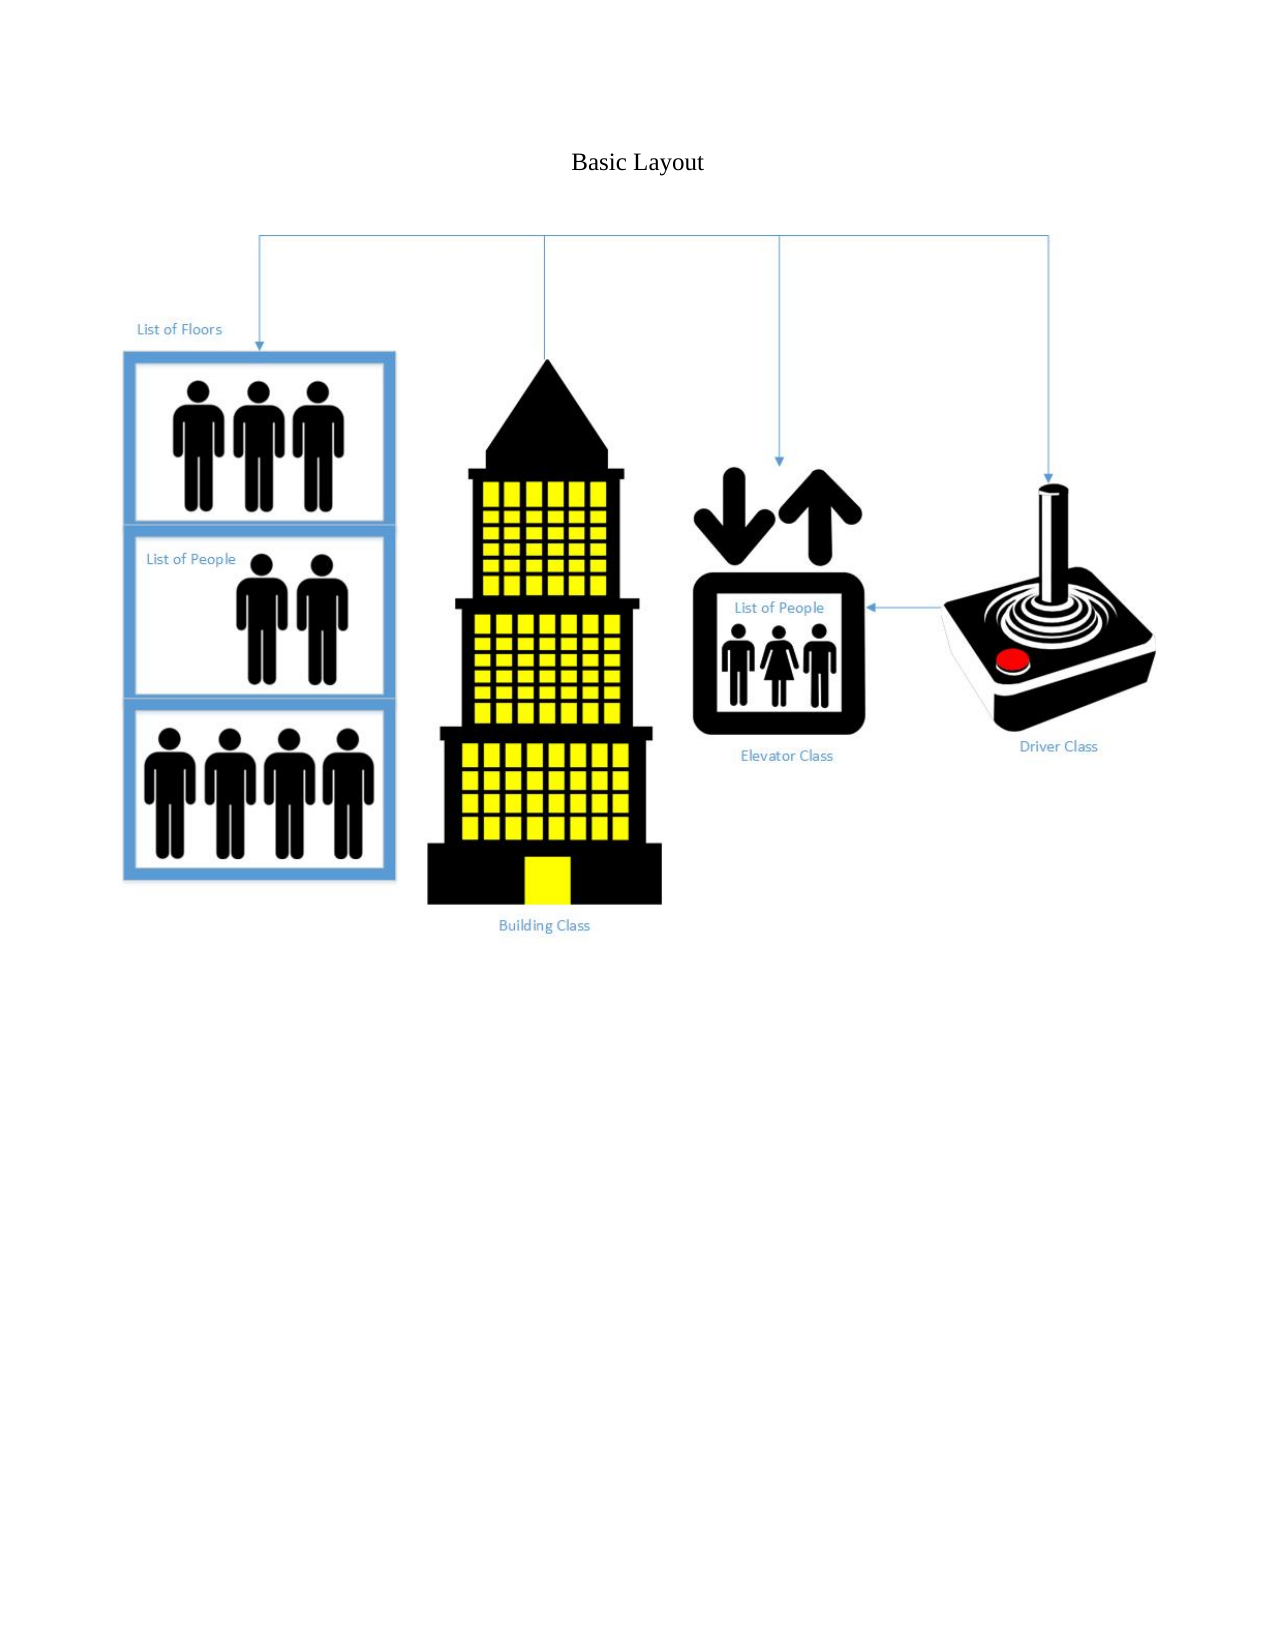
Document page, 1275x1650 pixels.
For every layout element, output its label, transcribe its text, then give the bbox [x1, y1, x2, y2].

text Basic Layout [118, 147, 1157, 176]
picture [118, 234, 1157, 944]
